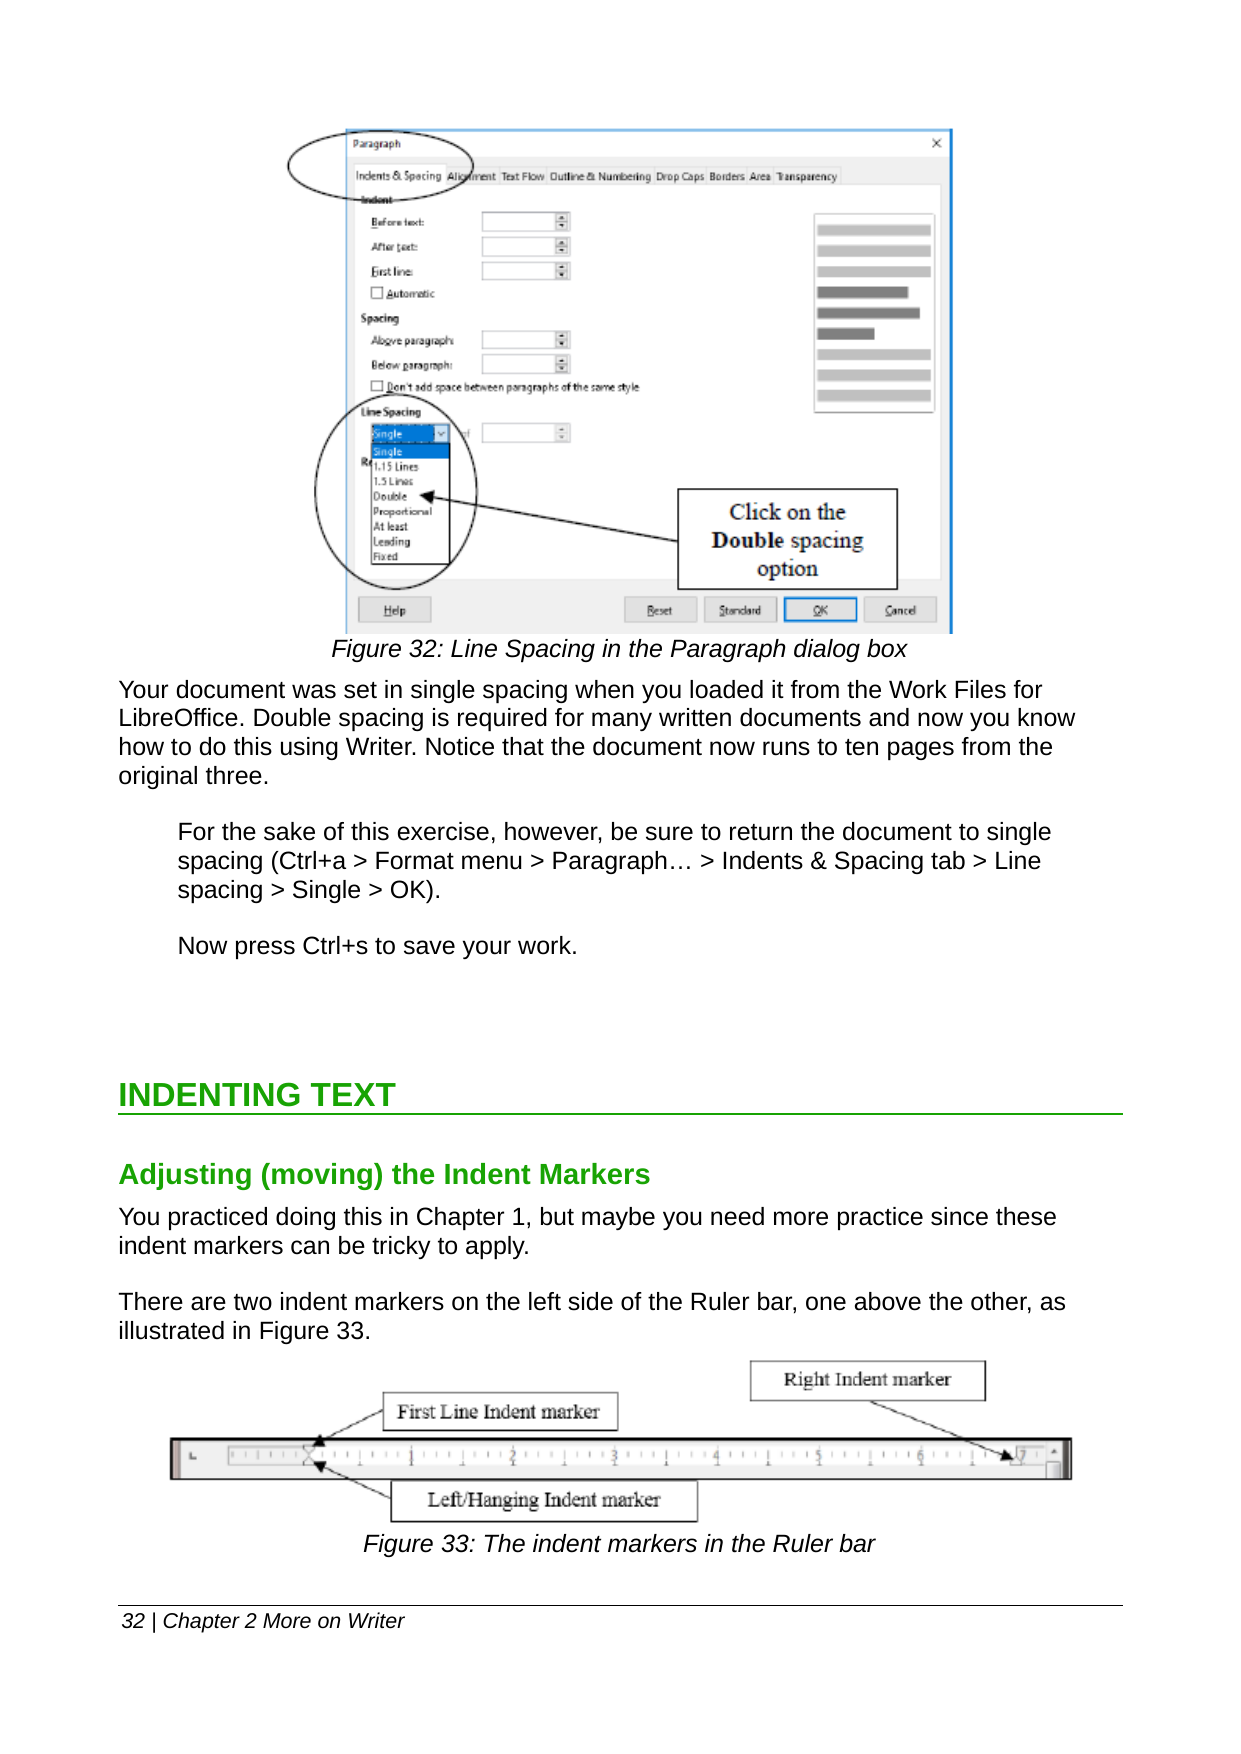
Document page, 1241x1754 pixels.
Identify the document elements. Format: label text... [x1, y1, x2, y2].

picture [164, 1356, 1077, 1529]
subtitle INDENTING TEXT [118, 1075, 1123, 1113]
text Now press Ctrl+s to save your work. [177, 931, 1123, 960]
subtitle Adjusting (moving) the Indent Markers [118, 1157, 1123, 1190]
picture [277, 118, 964, 634]
text For the sake of this exercise, however, be sure to return the document to single spacing (Ctrl+a > Format menu > Paragraph… > Indents & Spacing tab > Line spacing > Single > OK). [177, 817, 1123, 903]
text Your document was set in single spacing when you loaded it from the Work Files for LibreOffice. Double spacing is required for many written documents and now you know how to do this using Writer. Notice that the document now runs to ten pages from the original three. [118, 674, 1123, 789]
text Figure 32: Line Spacing in the Paragraph dialog box [277, 634, 963, 663]
text There are two indent markers on the left side of the Ruler bar, one above the other, as illustrated in Figure 33. [118, 1287, 1123, 1345]
text Figure 33: The indent markers in the Ruler bar [164, 1529, 1077, 1557]
text You practiced doing this in Chapter 1, but maybe you need more practice since these indent markers can be tricky to apply. [118, 1202, 1123, 1259]
